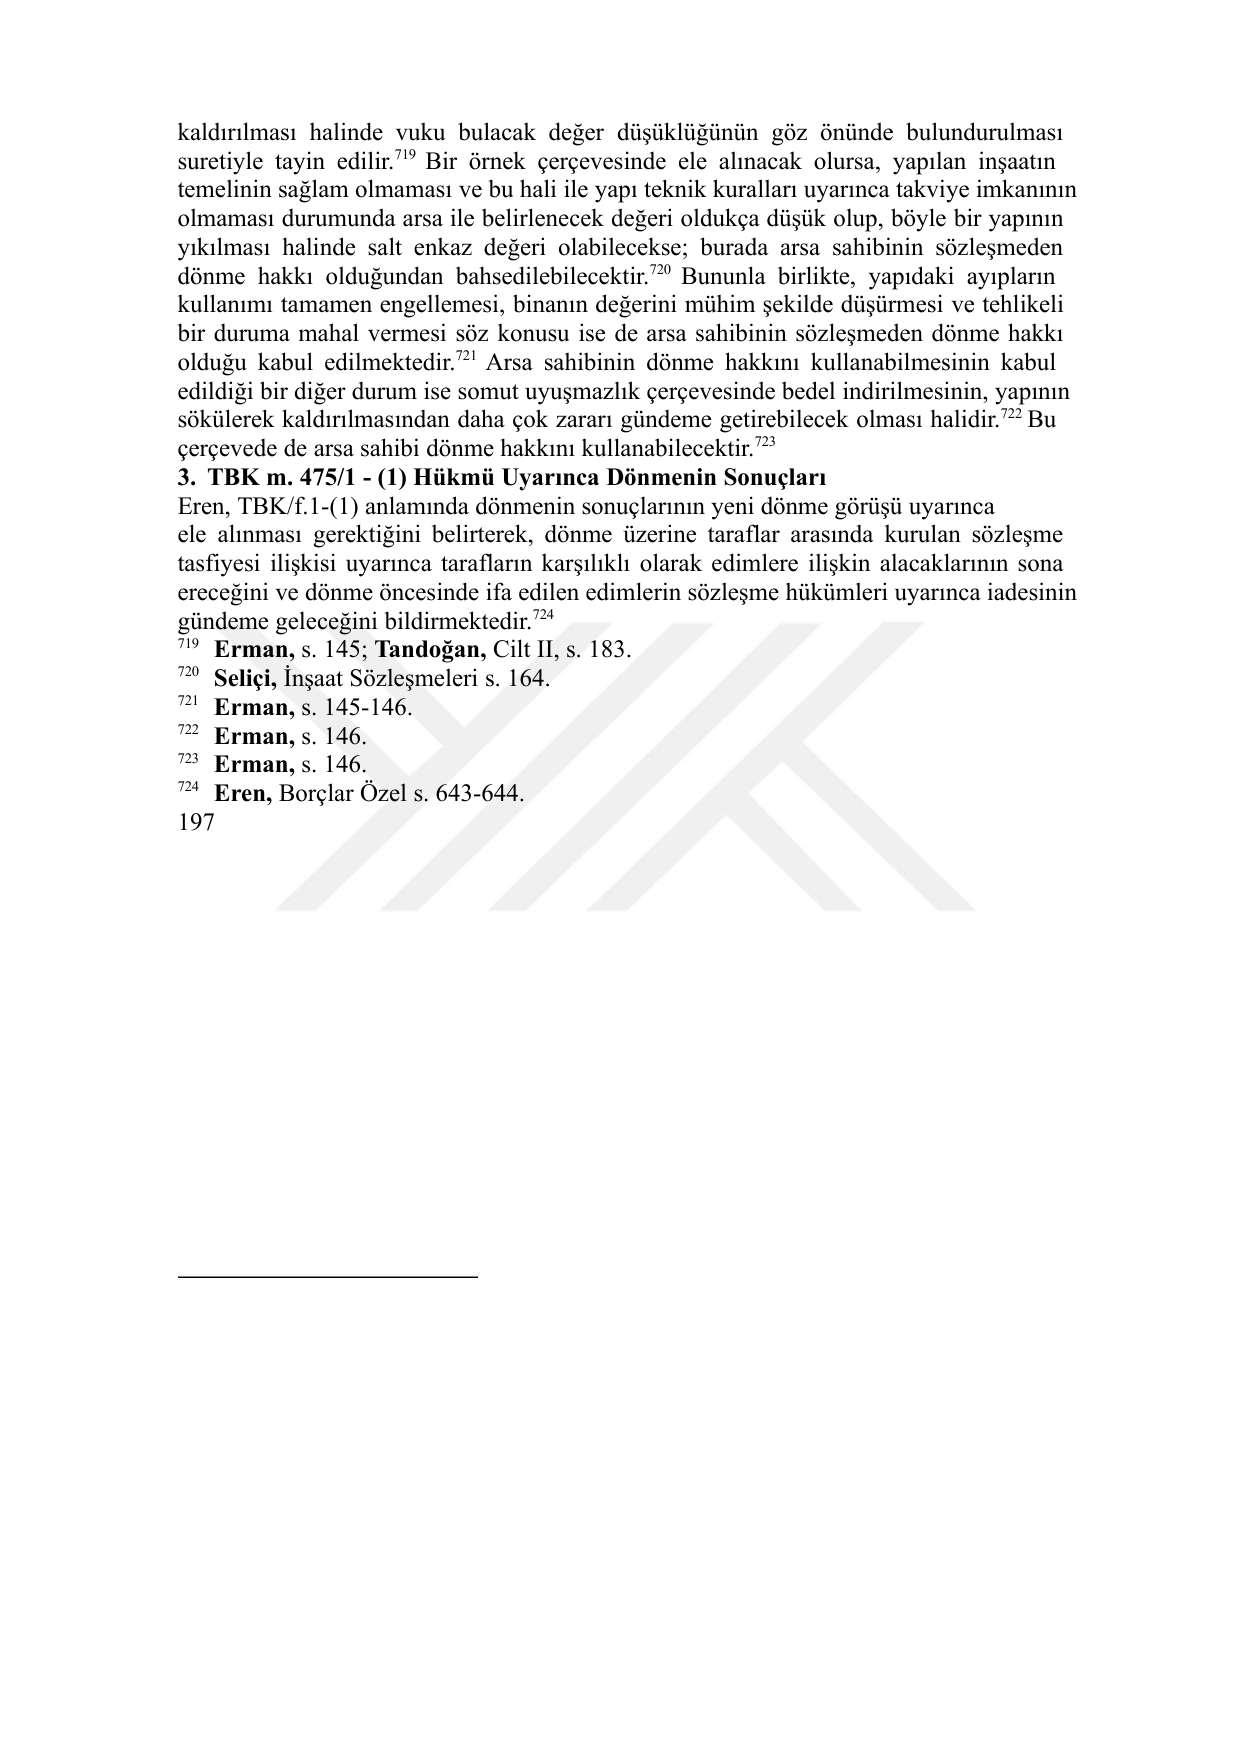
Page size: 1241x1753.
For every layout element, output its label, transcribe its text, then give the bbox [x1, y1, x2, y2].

text 724 Eren, Borçlar Özel s. 643-644. [177, 778, 1230, 807]
text 720 Seliçi, İnşaat Sözleşmeleri s. 164. [177, 663, 1230, 692]
text ereceğini ve dönme öncesinde ifa edilen edimlerin sözleşme hükümleri uyarınca iadesinin [177, 577, 1230, 606]
picture [206, 612, 982, 921]
text çerçevede de arsa sahibi dönme hakkını kullanabilecektir.723 [177, 433, 1230, 462]
text sökülerek kaldırılmasından daha çok zararı gündeme getirebilecek olması halidir.722 Bu [177, 404, 1230, 433]
text edildiği bir diğer durum ise somut uyuşmazlık çerçevesinde bedel indirilmesinin, yapının [177, 376, 1230, 404]
text 3. TBK m. 475/1 - (1) Hükmü Uyarınca Dönmenin Sonuçları [177, 462, 1230, 491]
text tasfiyesi ilişkisi uyarınca tarafların karşılıklı olarak edimlere ilişkin alacaklarının sona [177, 548, 1230, 577]
text gündeme geleceğini bildirmektedir.724 [177, 606, 1230, 634]
picture [175, 1273, 480, 1280]
text 197 [177, 807, 1230, 836]
text Eren, TBK/f.1-(1) anlamında dönmenin sonuçlarının yeni dönme görüşü uyarınca [177, 491, 1230, 519]
text 723 Erman, s. 146. [177, 749, 1230, 778]
text temelinin sağlam olmaması ve bu hali ile yapı teknik kuralları uyarınca takviye imkanının [177, 174, 1230, 203]
text 719 Erman, s. 145; Tandoğan, Cilt II, s. 183. [177, 634, 1230, 663]
text bir duruma mahal vermesi söz konusu ise de arsa sahibinin sözleşmeden dönme hakkı [177, 318, 1230, 347]
text olmaması durumunda arsa ile belirlenecek değeri oldukça düşük olup, böyle bir yapının [177, 203, 1230, 232]
text ele alınması gerektiğini belirterek, dönme üzerine taraflar arasında kurulan sözleşme [177, 519, 1230, 548]
text kaldırılması halinde vuku bulacak değer düşüklüğünün göz önünde bulundurulması [177, 117, 1230, 146]
text suretiyle tayin edilir.719 Bir örnek çerçevesinde ele alınacak olursa, yapılan inşaatın [177, 146, 1230, 174]
text olduğu kabul edilmektedir.721 Arsa sahibinin dönme hakkını kullanabilmesinin kabul [177, 347, 1230, 376]
text 722 Erman, s. 146. [177, 721, 1230, 749]
text 721 Erman, s. 145-146. [177, 692, 1230, 721]
text kullanımı tamamen engellemesi, binanın değerini mühim şekilde düşürmesi ve tehlikeli [177, 289, 1230, 318]
text yıkılması halinde salt enkaz değeri olabilecekse; burada arsa sahibinin sözleşmeden [177, 232, 1230, 261]
text dönme hakkı olduğundan bahsedilebilecektir.720 Bununla birlikte, yapıdaki ayıpların [177, 261, 1230, 289]
